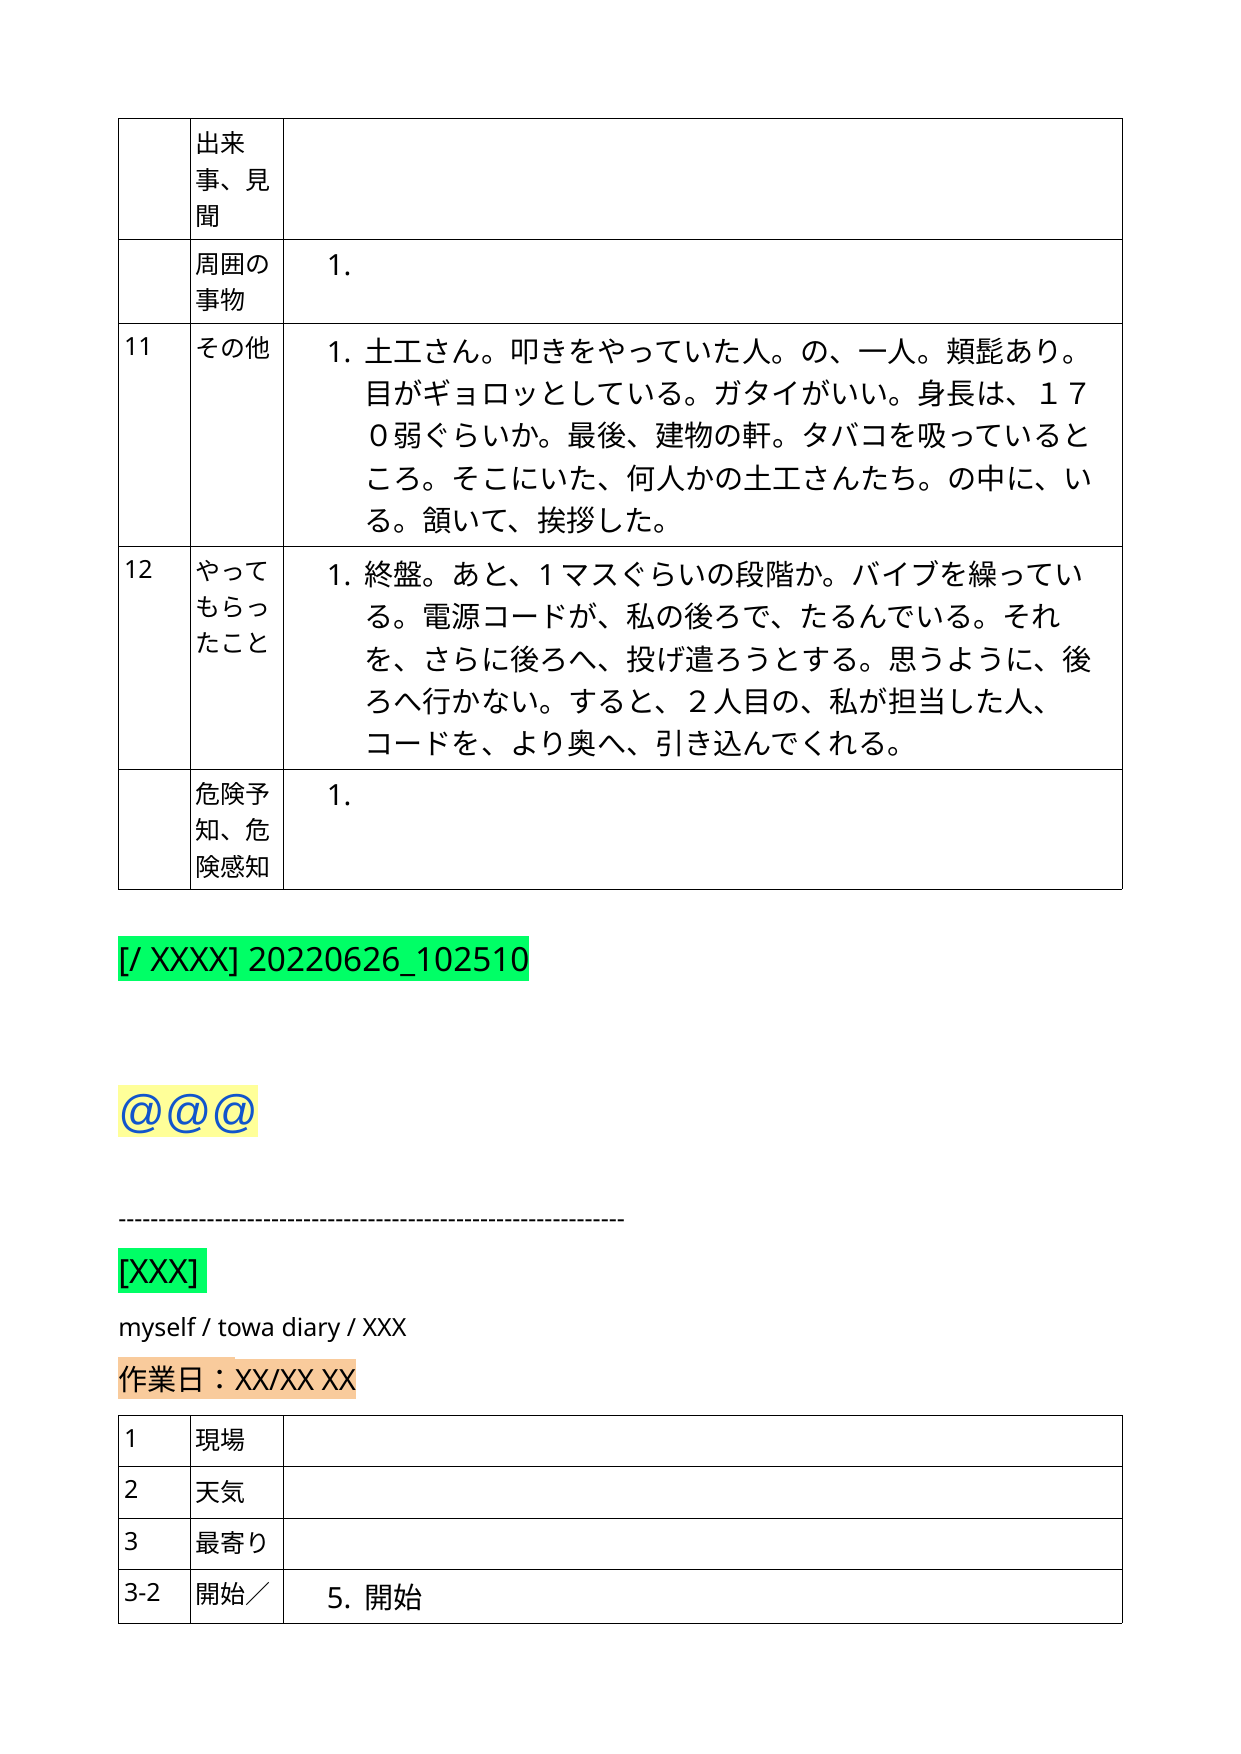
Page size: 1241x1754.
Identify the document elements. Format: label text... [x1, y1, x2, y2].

table_cell 土工さん。叩きをやっていた人。の、一人。頬髭あり。目がギョロッとしている。ガタイがいい。身長は、１７０弱ぐらいか。最後、建物の軒。タバコを吸っているところ。そこにいた、何人かの土工さんたち。の中に、いる。頷いて、挨拶した。 [284, 324, 1122, 546]
table_cell やってもらったこと [191, 547, 283, 769]
text myself / towa diary / XXX [118, 1310, 1122, 1344]
table_cell 周囲の事物 [191, 240, 283, 322]
table_cell 天気 [191, 1467, 283, 1517]
table_cell [119, 119, 190, 238]
text @@@ [118, 1084, 1122, 1137]
table_cell 出来事、見聞 [191, 119, 283, 238]
table_cell 2 [119, 1467, 190, 1517]
text --------------------------------------------------------------- [118, 1200, 1122, 1234]
table_cell [284, 770, 1122, 889]
table_cell [284, 1519, 1122, 1569]
table_cell 12 [119, 547, 190, 769]
text 作業日：XX/XX XX [118, 1357, 1122, 1399]
table_header 現場 [191, 1416, 283, 1466]
table_cell 3-2 [119, 1570, 190, 1623]
text [XXX] [118, 1247, 1122, 1293]
table_cell 開始 詰所到着 [284, 1570, 1122, 1623]
table_cell 終盤。あと、1マスぐらいの段階か。バイブを繰っている。電源コードが、私の後ろで、たるんでいる。それを、さらに後ろへ、投げ遣ろうとする。思うように、後ろへ行かない。すると、２人目の、私が担当した人、コードを、より奥へ、引き込んでくれる。 [284, 547, 1122, 769]
table_cell 開始／ [191, 1570, 283, 1623]
table_cell [119, 770, 190, 889]
table_cell 11 [119, 324, 190, 546]
table_cell 危険予知、危険感知 [191, 770, 283, 889]
table_cell [284, 1467, 1122, 1517]
table_cell 最寄り [191, 1519, 283, 1569]
table_cell 3 [119, 1519, 190, 1569]
table_header [284, 1416, 1122, 1466]
table_cell [119, 240, 190, 322]
table_cell その他 [191, 324, 283, 546]
table_header 1 [119, 1416, 190, 1466]
table_cell [284, 240, 1122, 322]
text [/ XXXX] 20220626_102510 [118, 936, 1122, 981]
table_cell [284, 119, 1122, 238]
